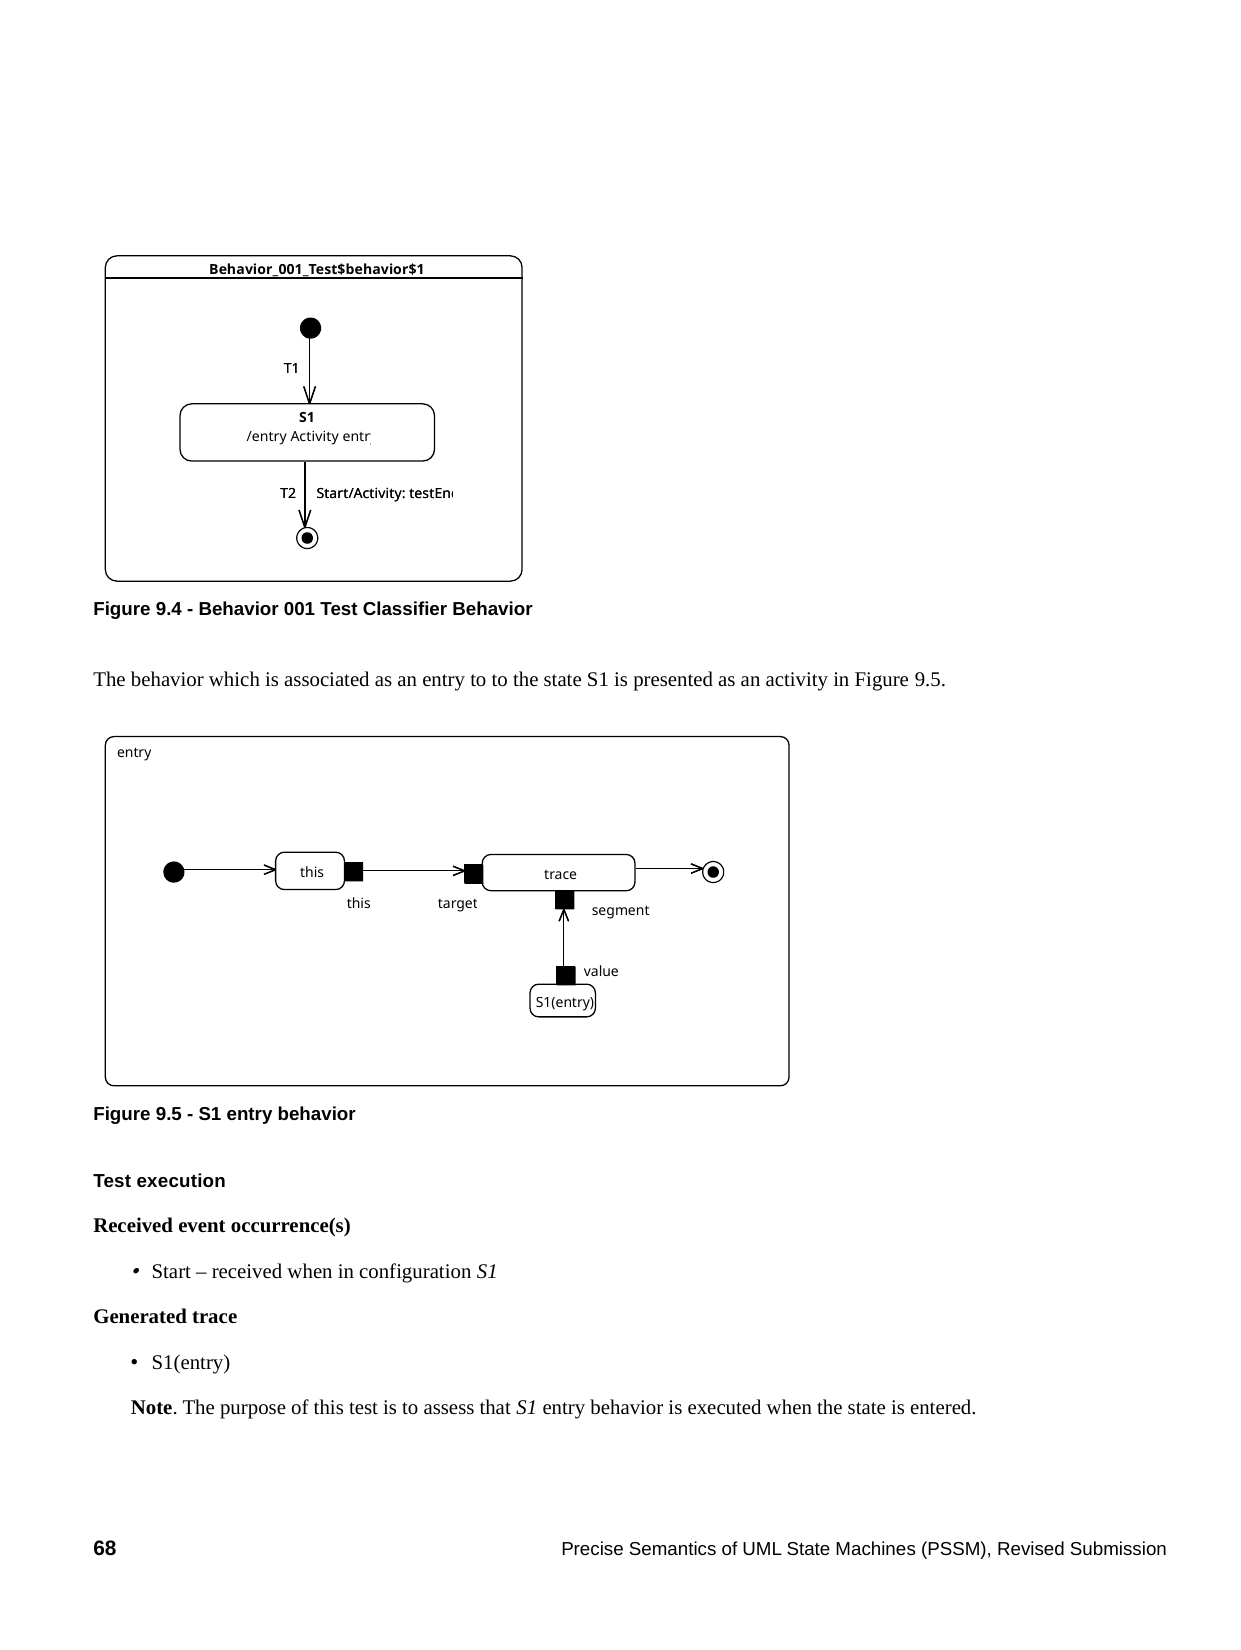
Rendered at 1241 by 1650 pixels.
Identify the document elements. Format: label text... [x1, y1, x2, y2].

text Generated trace [93, 1304, 1164, 1328]
text Received event occurrence(s) [93, 1212, 1164, 1237]
subtitle Test execution [93, 1170, 1164, 1191]
text The behavior which is associated as an entry to to the state S1 is presented as an activity in Figure 9.5. [93, 667, 1164, 691]
text Figure 9.4 - Behavior 001 Test Classifier Behavior [93, 243, 643, 619]
text Note. The purpose of this test is to assess that S1 entry behavior is executed when the state is entered. [131, 1395, 1164, 1419]
text Figure 9.5 - S1 entry behavior [93, 724, 924, 1124]
list Start – received when in configuration S1 [131, 1258, 1164, 1283]
list S1(entry) [131, 1349, 1164, 1374]
